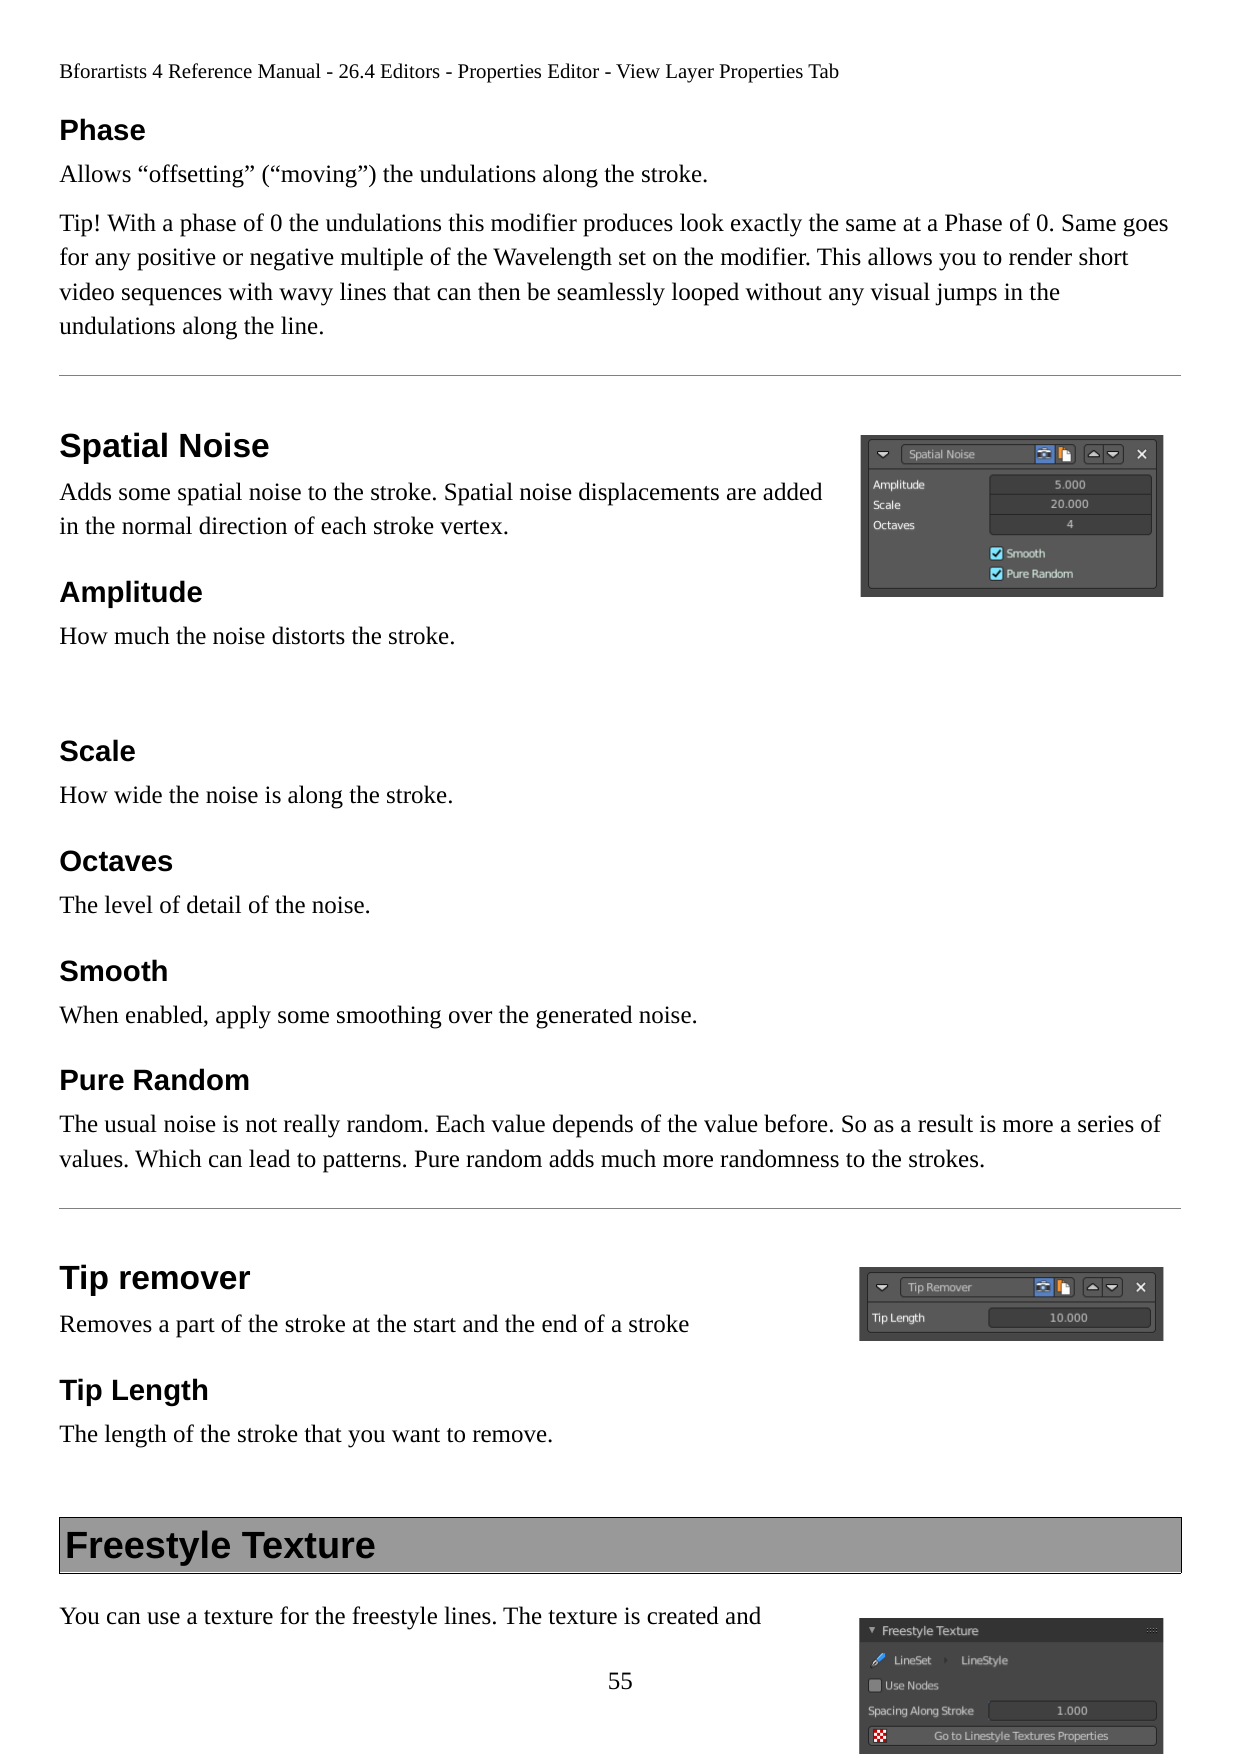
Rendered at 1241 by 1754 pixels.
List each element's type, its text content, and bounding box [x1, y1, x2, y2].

text The usual noise is not really random. Each value depends of the value before. So as a result is more a series of values. Which can lead to patterns. Pure random adds much more randomness to the strokes. [59, 1109, 1181, 1173]
text You can use a texture for the freestyle lines. The texture is created and [59, 1601, 1181, 1630]
picture [860, 435, 1164, 597]
text Adds some spatial noise to the stroke. Spatial noise displacements are added in the normal direction of each stroke vertex. [59, 477, 860, 540]
text The length of the stroke that you want to remove. [59, 1419, 1181, 1448]
picture [859, 1267, 1164, 1341]
subtitle Smooth [59, 953, 1181, 987]
text Tip! With a phase of 0 the undulations this modifier produces look exactly the same at a Phase of 0. Same goes for any positive or negative multiple of the Wavelength set on the modifier. This allows you to render short video sequences with wavy lines that can then be seamlessly looped without any visual jumps in the undulations along the line. [59, 208, 1181, 340]
subtitle Phase [59, 113, 1181, 146]
subtitle Octaves [59, 843, 1181, 877]
subtitle Scale [59, 734, 1181, 767]
text How wide the noise is along the stroke. [59, 780, 1181, 809]
text Allows “offsetting” (“moving”) the undulations along the stroke. [59, 159, 1181, 188]
subtitle Tip Length [59, 1373, 1181, 1407]
text The level of detail of the noise. [59, 890, 1181, 918]
subtitle Spatial Noise [59, 425, 1181, 464]
table_header Freestyle Texture [60, 1518, 1181, 1572]
picture [859, 1618, 1164, 1754]
text Removes a part of the stroke at the start and the end of a stroke [59, 1309, 859, 1338]
subtitle Amplitude [59, 575, 1181, 608]
text How much the noise distorts the stroke. [59, 621, 1181, 650]
text When enabled, apply some smoothing over the generated noise. [59, 1000, 1181, 1028]
subtitle Pure Random [59, 1063, 1181, 1097]
subtitle Tip remover [59, 1258, 1181, 1297]
